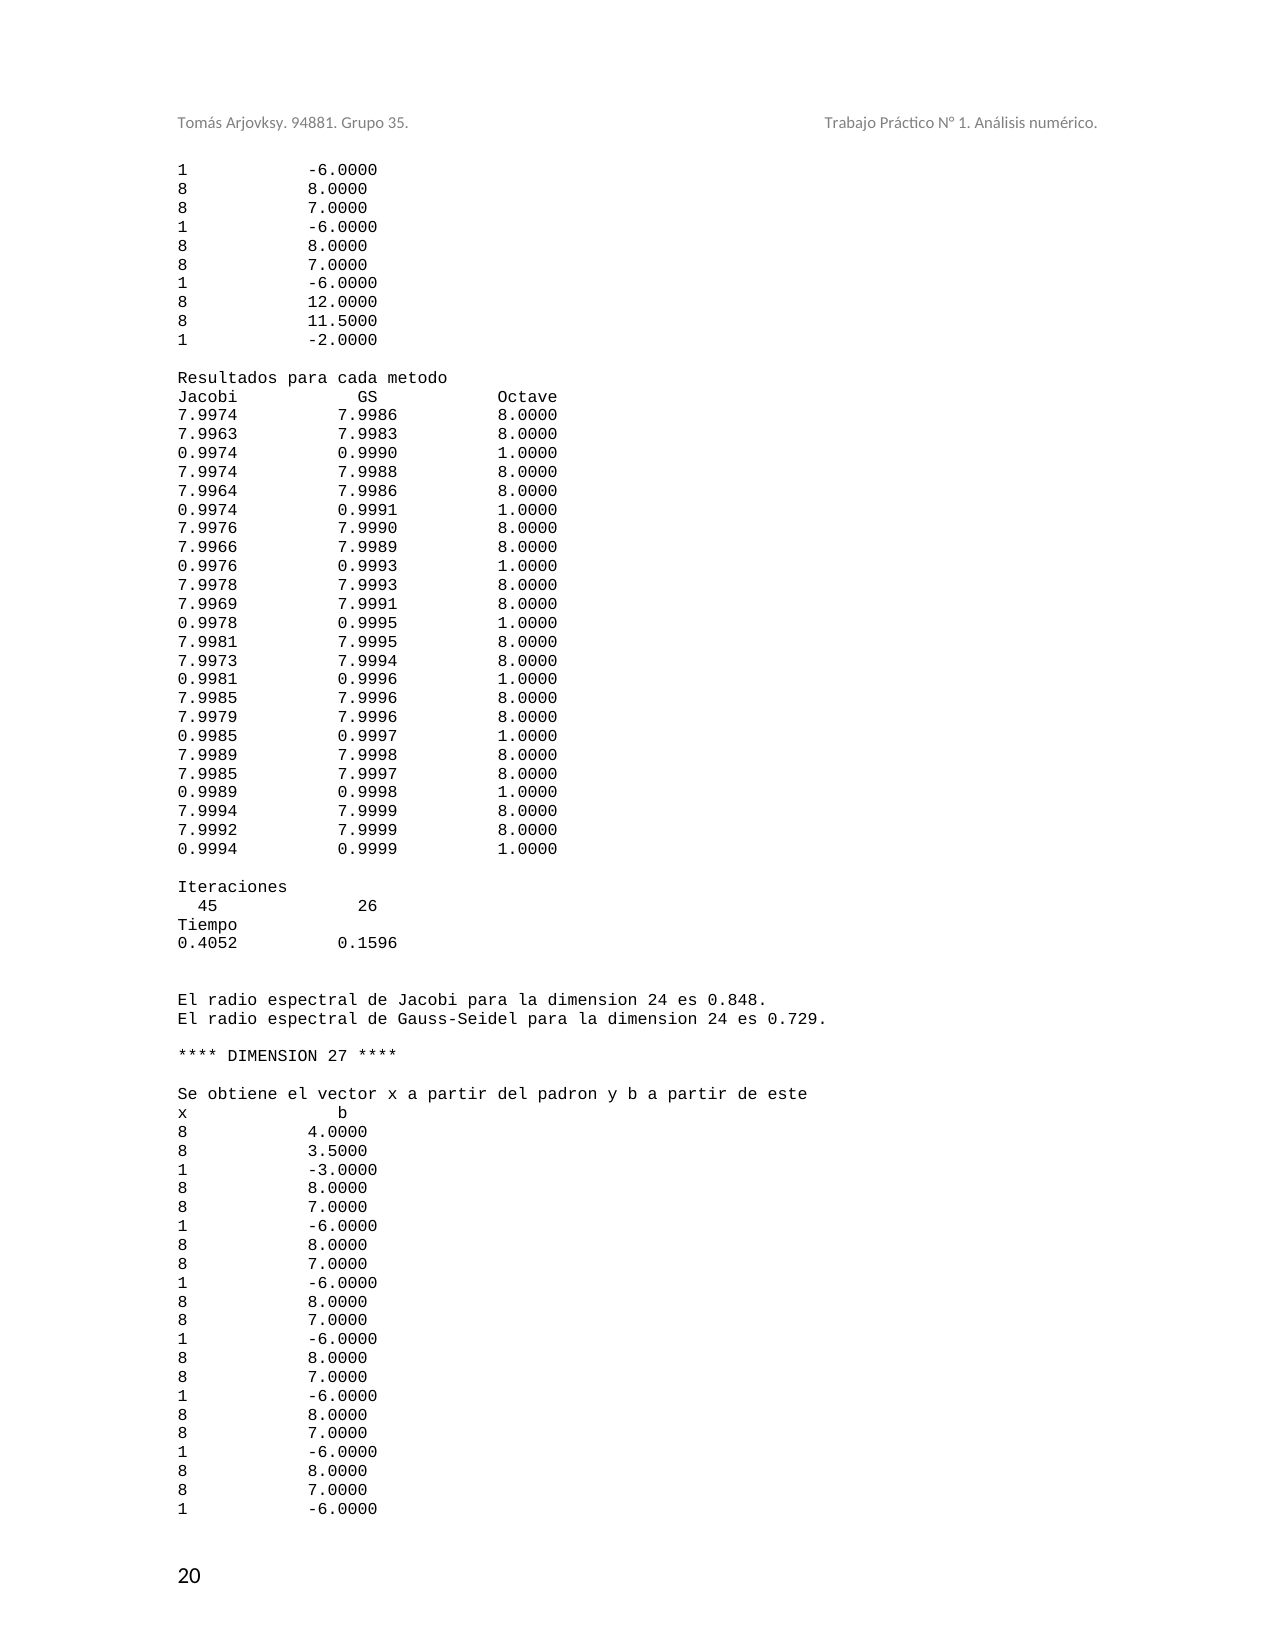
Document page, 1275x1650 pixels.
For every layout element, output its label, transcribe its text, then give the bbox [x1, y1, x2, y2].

text 0.9985 0.9997 1.0000 [177, 727, 1098, 746]
text 1 -6.0000 [177, 218, 1098, 237]
text 1 -6.0000 [177, 162, 1098, 181]
text Resultados para cada metodo [177, 369, 1098, 388]
text 0.9989 0.9998 1.0000 [177, 784, 1098, 803]
text 8 8.0000 [177, 1406, 1098, 1425]
text 7.9976 7.9990 8.0000 [177, 520, 1098, 539]
text 7.9974 7.9988 8.0000 [177, 463, 1098, 482]
text 7.9985 7.9997 8.0000 [177, 765, 1098, 784]
text 8 7.0000 [177, 1425, 1098, 1444]
text El radio espectral de Gauss-Seidel para la dimension 24 es 0.729. [177, 1010, 1098, 1029]
text 1 -3.0000 [177, 1161, 1098, 1180]
text 8 12.0000 [177, 294, 1098, 313]
text 8 8.0000 [177, 1350, 1098, 1368]
text Se obtiene el vector x a partir del padron y b a partir de este [177, 1086, 1098, 1104]
text 8 7.0000 [177, 1199, 1098, 1218]
text 7.9985 7.9996 8.0000 [177, 690, 1098, 709]
text 7.9969 7.9991 8.0000 [177, 596, 1098, 614]
text 8 8.0000 [177, 1463, 1098, 1482]
text 0.9976 0.9993 1.0000 [177, 558, 1098, 577]
text 7.9966 7.9989 8.0000 [177, 539, 1098, 558]
text 8 7.0000 [177, 199, 1098, 218]
text 8 7.0000 [177, 1312, 1098, 1331]
text 8 7.0000 [177, 1482, 1098, 1501]
text 7.9994 7.9999 8.0000 [177, 803, 1098, 822]
text 8 4.0000 [177, 1123, 1098, 1142]
text 7.9979 7.9996 8.0000 [177, 709, 1098, 727]
text 8 7.0000 [177, 1255, 1098, 1274]
text 7.9989 7.9998 8.0000 [177, 746, 1098, 765]
text 7.9974 7.9986 8.0000 [177, 407, 1098, 426]
text **** DIMENSION 27 **** [177, 1048, 1098, 1067]
text 45 26 [177, 897, 1098, 916]
text 1 -6.0000 [177, 1444, 1098, 1463]
text 8 11.5000 [177, 313, 1098, 332]
text 7.9981 7.9995 8.0000 [177, 633, 1098, 652]
text 0.9974 0.9990 1.0000 [177, 445, 1098, 463]
text 7.9964 7.9986 8.0000 [177, 482, 1098, 501]
text 7.9992 7.9999 8.0000 [177, 822, 1098, 841]
text 1 -6.0000 [177, 1387, 1098, 1406]
text 1 -6.0000 [177, 1331, 1098, 1350]
text 8 3.5000 [177, 1142, 1098, 1161]
text 8 8.0000 [177, 181, 1098, 199]
text 1 -6.0000 [177, 1501, 1098, 1519]
text 8 8.0000 [177, 1293, 1098, 1312]
text 8 8.0000 [177, 237, 1098, 256]
text 0.9974 0.9991 1.0000 [177, 501, 1098, 520]
text 8 7.0000 [177, 256, 1098, 275]
text x b [177, 1104, 1098, 1123]
text 1 -6.0000 [177, 1274, 1098, 1293]
text 7.9963 7.9983 8.0000 [177, 426, 1098, 445]
text 0.9978 0.9995 1.0000 [177, 614, 1098, 633]
text 1 -6.0000 [177, 275, 1098, 294]
text 0.9994 0.9999 1.0000 [177, 841, 1098, 859]
text El radio espectral de Jacobi para la dimension 24 es 0.848. [177, 991, 1098, 1010]
text Jacobi GS Octave [177, 388, 1098, 407]
text 0.4052 0.1596 [177, 935, 1098, 954]
text Iteraciones [177, 878, 1098, 897]
text 8 8.0000 [177, 1237, 1098, 1255]
text 8 8.0000 [177, 1180, 1098, 1199]
text 7.9978 7.9993 8.0000 [177, 577, 1098, 596]
text Tiempo [177, 916, 1098, 935]
text 8 7.0000 [177, 1368, 1098, 1387]
text 1 -6.0000 [177, 1218, 1098, 1237]
text 1 -2.0000 [177, 332, 1098, 350]
text 0.9981 0.9996 1.0000 [177, 671, 1098, 690]
text 7.9973 7.9994 8.0000 [177, 652, 1098, 671]
